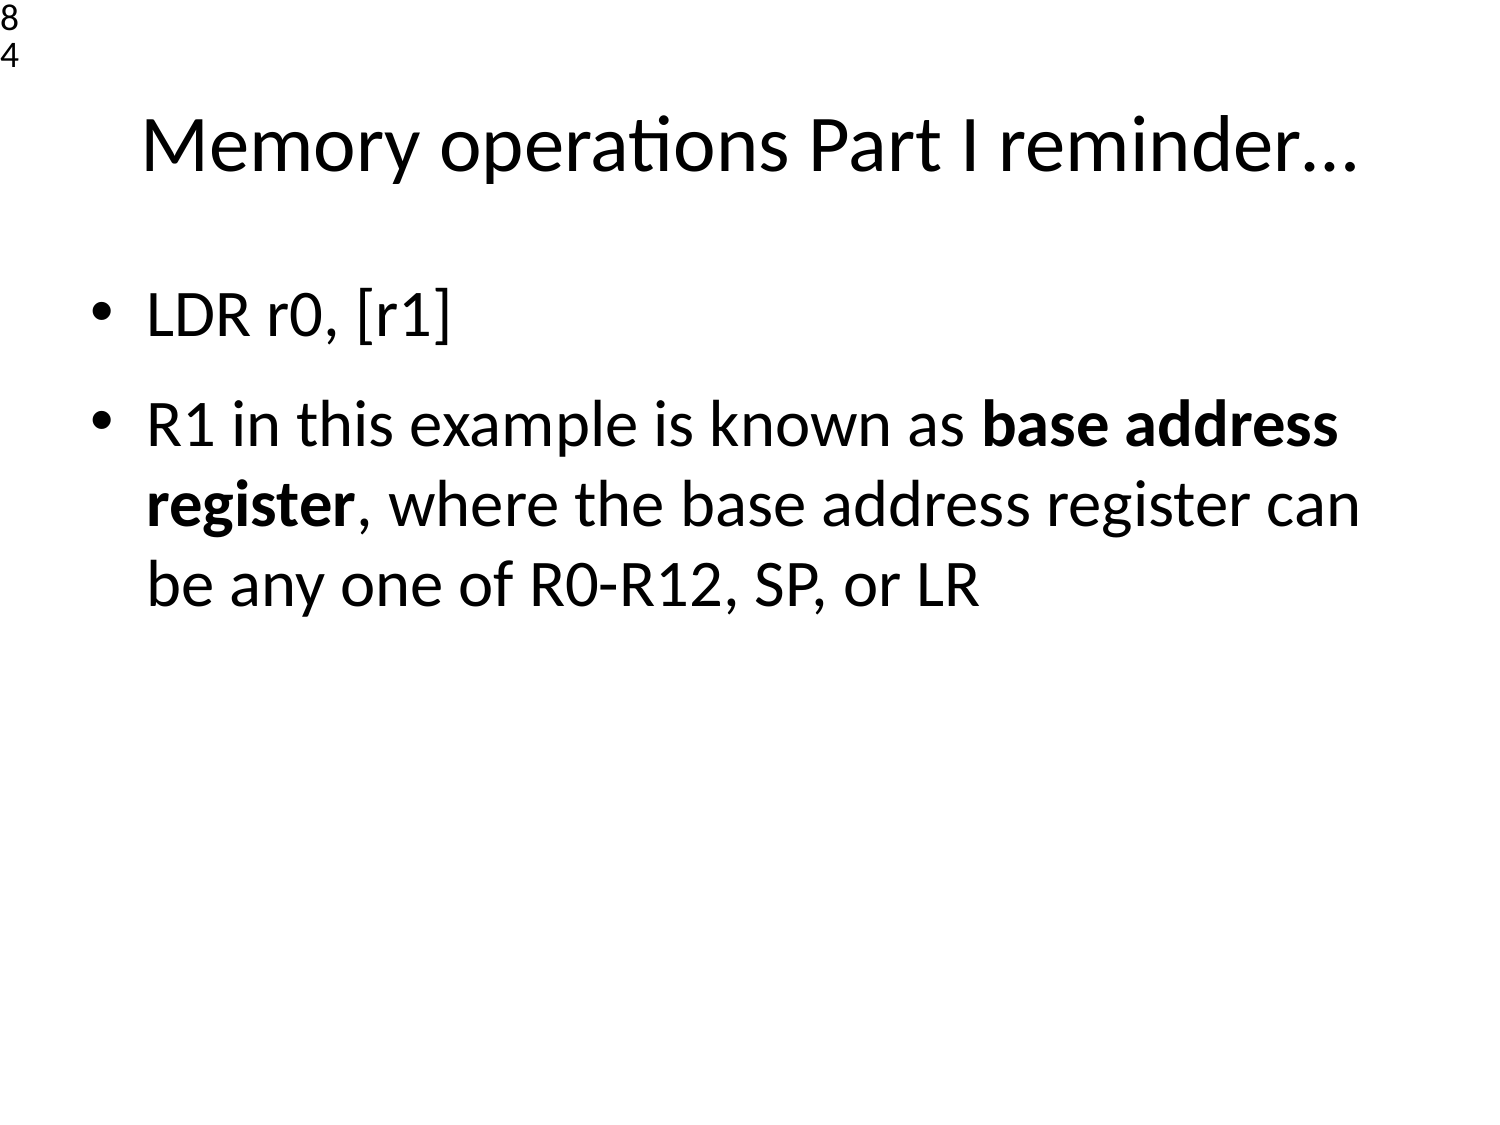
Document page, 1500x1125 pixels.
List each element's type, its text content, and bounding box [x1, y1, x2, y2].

list LDR r0, [r1] R1 in this example is known as base address register, where the base address register can be any one of R0-R12, SP, or LR [75, 262, 1425, 1005]
title Memory operations Part I reminder… [75, 45, 1425, 233]
